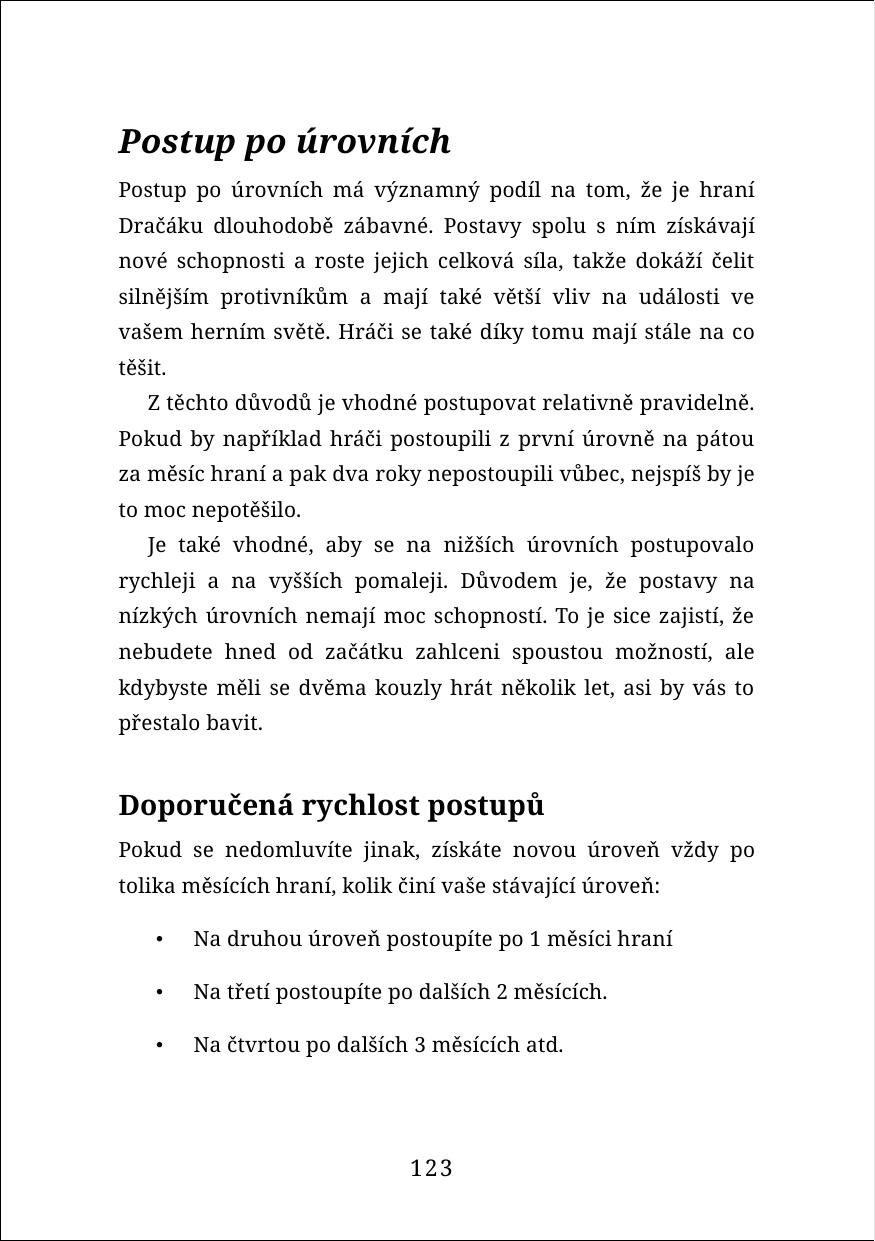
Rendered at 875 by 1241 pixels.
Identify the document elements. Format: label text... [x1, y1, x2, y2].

subtitle Doporučená rychlost postupů [118, 785, 756, 823]
text Postup po úrovních má významný podíl na tom, že je hraní Dračáku dlouhodobě zábavné. Postavy spolu s ním získávají nové schopnosti a roste jejich celková síla, takže dokáží čelit silnějším protivníkům a mají také větší vliv na události ve vašem herním světě. Hráči se také díky tomu mají stále na co těšit. Z těchto důvodů je vhodné postupovat relativně pravidelně. Pokud by například hráči postoupili z první úrovně na pátou za měsíc hraní a pak dva roky nepostoupili vůbec, nejspíš by je to moc nepotěšilo. Je také vhodné, aby se na nižších úrovních postupovalo rychleji a na vyšších pomaleji. Důvodem je, že postavy na nízkých úrovních nemají moc schopností. To je sice zajistí, že nebudete hned od začátku zahlceni spoustou možností, ale kdybyste měli se dvěma kouzly hrát několik let, asi by vás to přestalo bavit. [118, 175, 756, 737]
text Pokud se nedomluvíte jinak, získáte novou úroveň vždy po tolika měsících hraní, kolik činí vaše stávající úroveň: [118, 835, 756, 899]
list Na druhou úroveň postoupíte po 1 měsíci hraní [156, 924, 756, 952]
subtitle Postup po úrovních [118, 118, 756, 164]
list Na třetí postoupíte po dalších 2 měsících. [156, 977, 756, 1006]
list Na čtvrtou po dalších 3 měsících atd. [156, 1030, 756, 1059]
